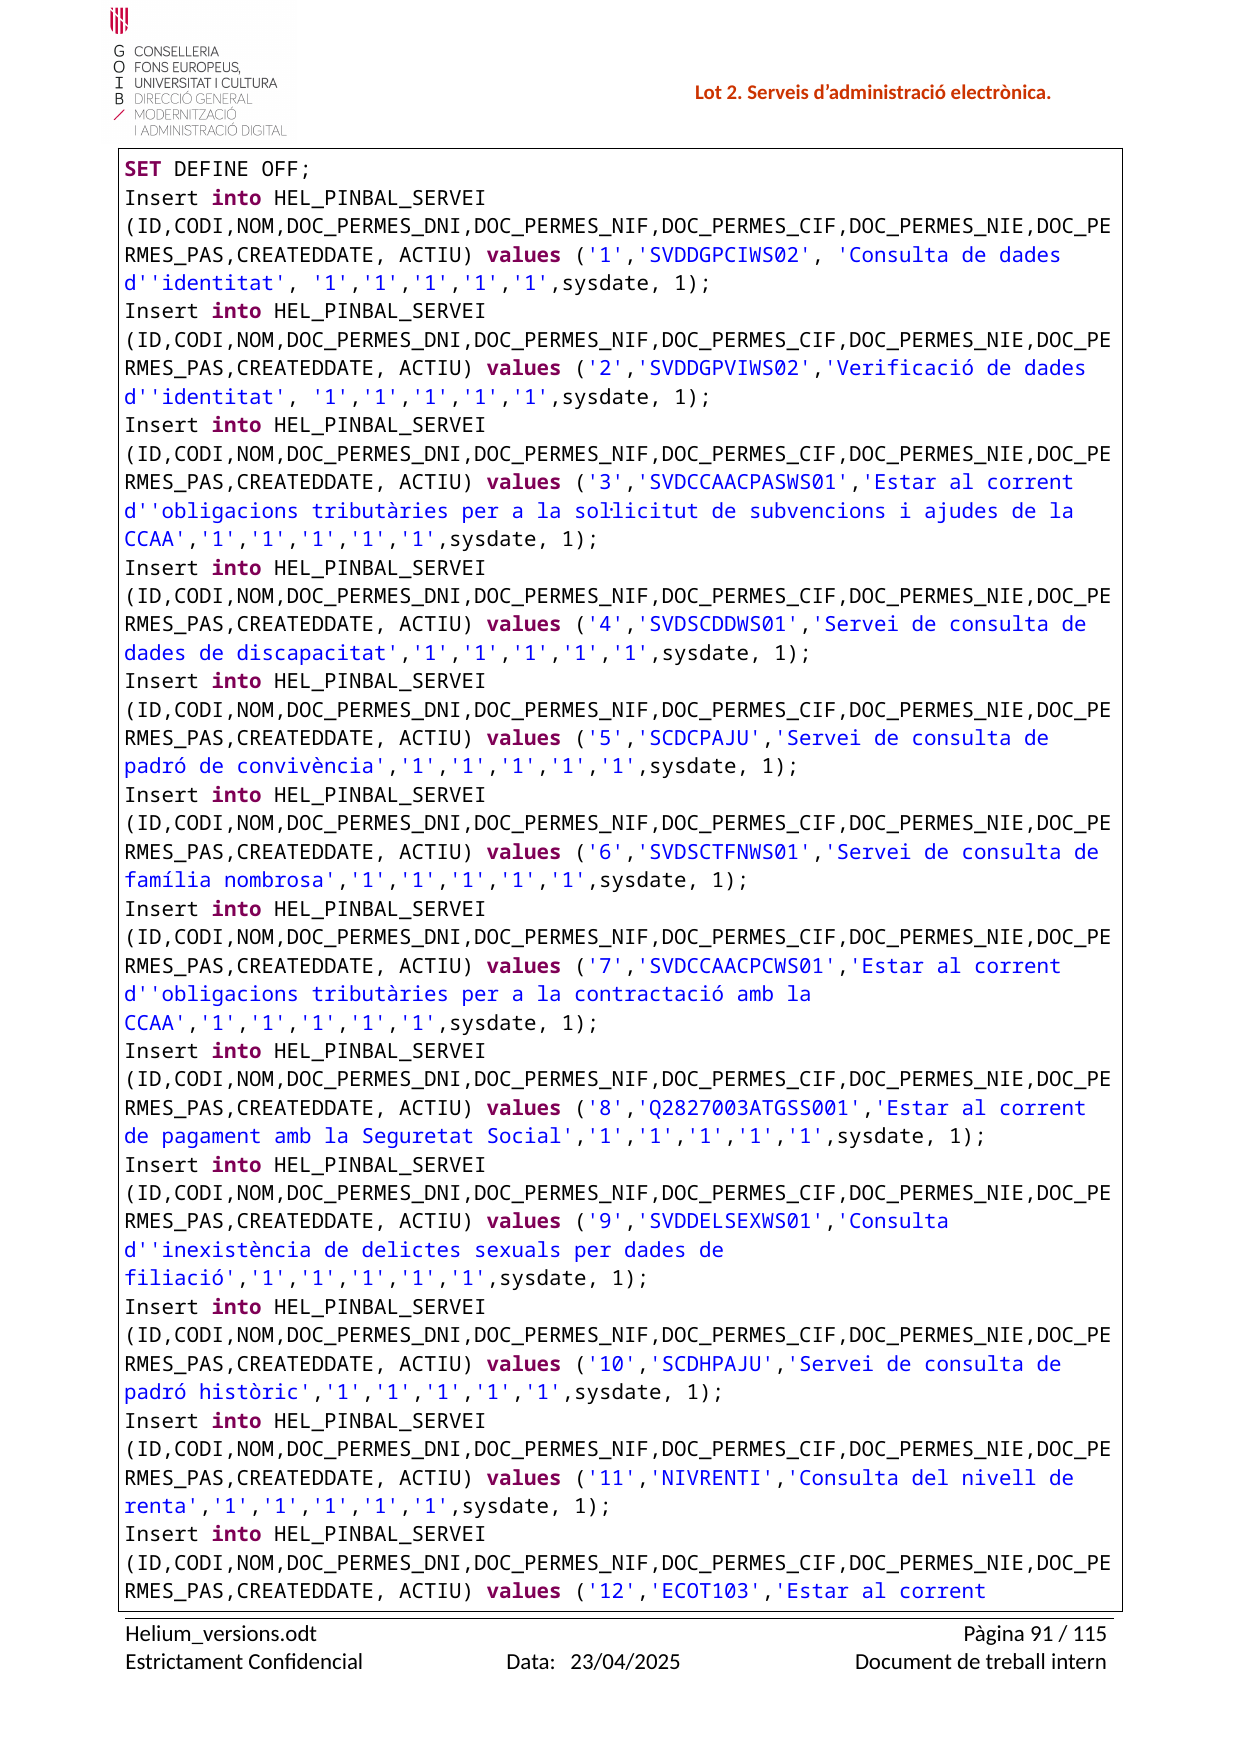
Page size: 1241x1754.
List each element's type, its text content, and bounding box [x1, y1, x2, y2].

picture [100, 0, 297, 144]
table_header SET DEFINE OFF; Insert into HEL_PINBAL_SERVEI (ID,CODI,NOM,DOC_PERMES_DNI,DOC_PERMES_NIF,DOC_PERMES_CIF,DOC_PERMES_NIE,DOC_PERMES_PAS,CREATEDDATE, ACTIU) values ('1','SVDDGPCIWS02', 'Consulta de dades d''identitat', '1','1','1','1','1',sysdate, 1); Insert into HEL_PINBAL_SERVEI (ID,CODI,NOM,DOC_PERMES_DNI,DOC_PERMES_NIF,DOC_PERMES_CIF,DOC_PERMES_NIE,DOC_PERMES_PAS,CREATEDDATE, ACTIU) values ('2','SVDDGPVIWS02','Verificació de dades d''identitat', '1','1','1','1','1',sysdate, 1); Insert into HEL_PINBAL_SERVEI (ID,CODI,NOM,DOC_PERMES_DNI,DOC_PERMES_NIF,DOC_PERMES_CIF,DOC_PERMES_NIE,DOC_PERMES_PAS,CREATEDDATE, ACTIU) values ('3','SVDCCAACPASWS01','Estar al corrent d''obligacions tributàries per a la sol·licitut de subvencions i ajudes de la CCAA','1','1','1','1','1',sysdate, 1); Insert into HEL_PINBAL_SERVEI (ID,CODI,NOM,DOC_PERMES_DNI,DOC_PERMES_NIF,DOC_PERMES_CIF,DOC_PERMES_NIE,DOC_PERMES_PAS,CREATEDDATE, ACTIU) values ('4','SVDSCDDWS01','Servei de consulta de dades de discapacitat','1','1','1','1','1',sysdate, 1); Insert into HEL_PINBAL_SERVEI (ID,CODI,NOM,DOC_PERMES_DNI,DOC_PERMES_NIF,DOC_PERMES_CIF,DOC_PERMES_NIE,DOC_PERMES_PAS,CREATEDDATE, ACTIU) values ('5','SCDCPAJU','Servei de consulta de padró de convivència','1','1','1','1','1',sysdate, 1); Insert into HEL_PINBAL_SERVEI (ID,CODI,NOM,DOC_PERMES_DNI,DOC_PERMES_NIF,DOC_PERMES_CIF,DOC_PERMES_NIE,DOC_PERMES_PAS,CREATEDDATE, ACTIU) values ('6','SVDSCTFNWS01','Servei de consulta de família nombrosa','1','1','1','1','1',sysdate, 1); Insert into HEL_PINBAL_SERVEI (ID,CODI,NOM,DOC_PERMES_DNI,DOC_PERMES_NIF,DOC_PERMES_CIF,DOC_PERMES_NIE,DOC_PERMES_PAS,CREATEDDATE, ACTIU) values ('7','SVDCCAACPCWS01','Estar al corrent d''obligacions tributàries per a la contractació amb la CCAA','1','1','1','1','1',sysdate, 1); Insert into HEL_PINBAL_SERVEI (ID,CODI,NOM,DOC_PERMES_DNI,DOC_PERMES_NIF,DOC_PERMES_CIF,DOC_PERMES_NIE,DOC_PERMES_PAS,CREATEDDATE, ACTIU) values ('8','Q2827003ATGSS001','Estar al corrent de pagament amb la Seguretat Social','1','1','1','1','1',sysdate, 1); Insert into HEL_PINBAL_SERVEI (ID,CODI,NOM,DOC_PERMES_DNI,DOC_PERMES_NIF,DOC_PERMES_CIF,DOC_PERMES_NIE,DOC_PERMES_PAS,CREATEDDATE, ACTIU) values ('9','SVDDELSEXWS01','Consulta d''inexistència de delictes sexuals per dades de filiació','1','1','1','1','1',sysdate, 1); Insert into HEL_PINBAL_SERVEI (ID,CODI,NOM,DOC_PERMES_DNI,DOC_PERMES_NIF,DOC_PERMES_CIF,DOC_PERMES_NIE,DOC_PERMES_PAS,CREATEDDATE, ACTIU) values ('10','SCDHPAJU','Servei de consulta de padró històric','1','1','1','1','1',sysdate, 1); Insert into HEL_PINBAL_SERVEI (ID,CODI,NOM,DOC_PERMES_DNI,DOC_PERMES_NIF,DOC_PERMES_CIF,DOC_PERMES_NIE,DOC_PERMES_PAS,CREATEDDATE, ACTIU) values ('11','NIVRENTI','Consulta del nivell de renta','1','1','1','1','1',sysdate, 1); Insert into HEL_PINBAL_SERVEI (ID,CODI,NOM,DOC_PERMES_DNI,DOC_PERMES_NIF,DOC_PERMES_CIF,DOC_PERMES_NIE,DOC_PERMES_PAS,CREATEDDATE, ACTIU) values ('12','ECOT103','Estar al corrent [119, 149, 1122, 1611]
